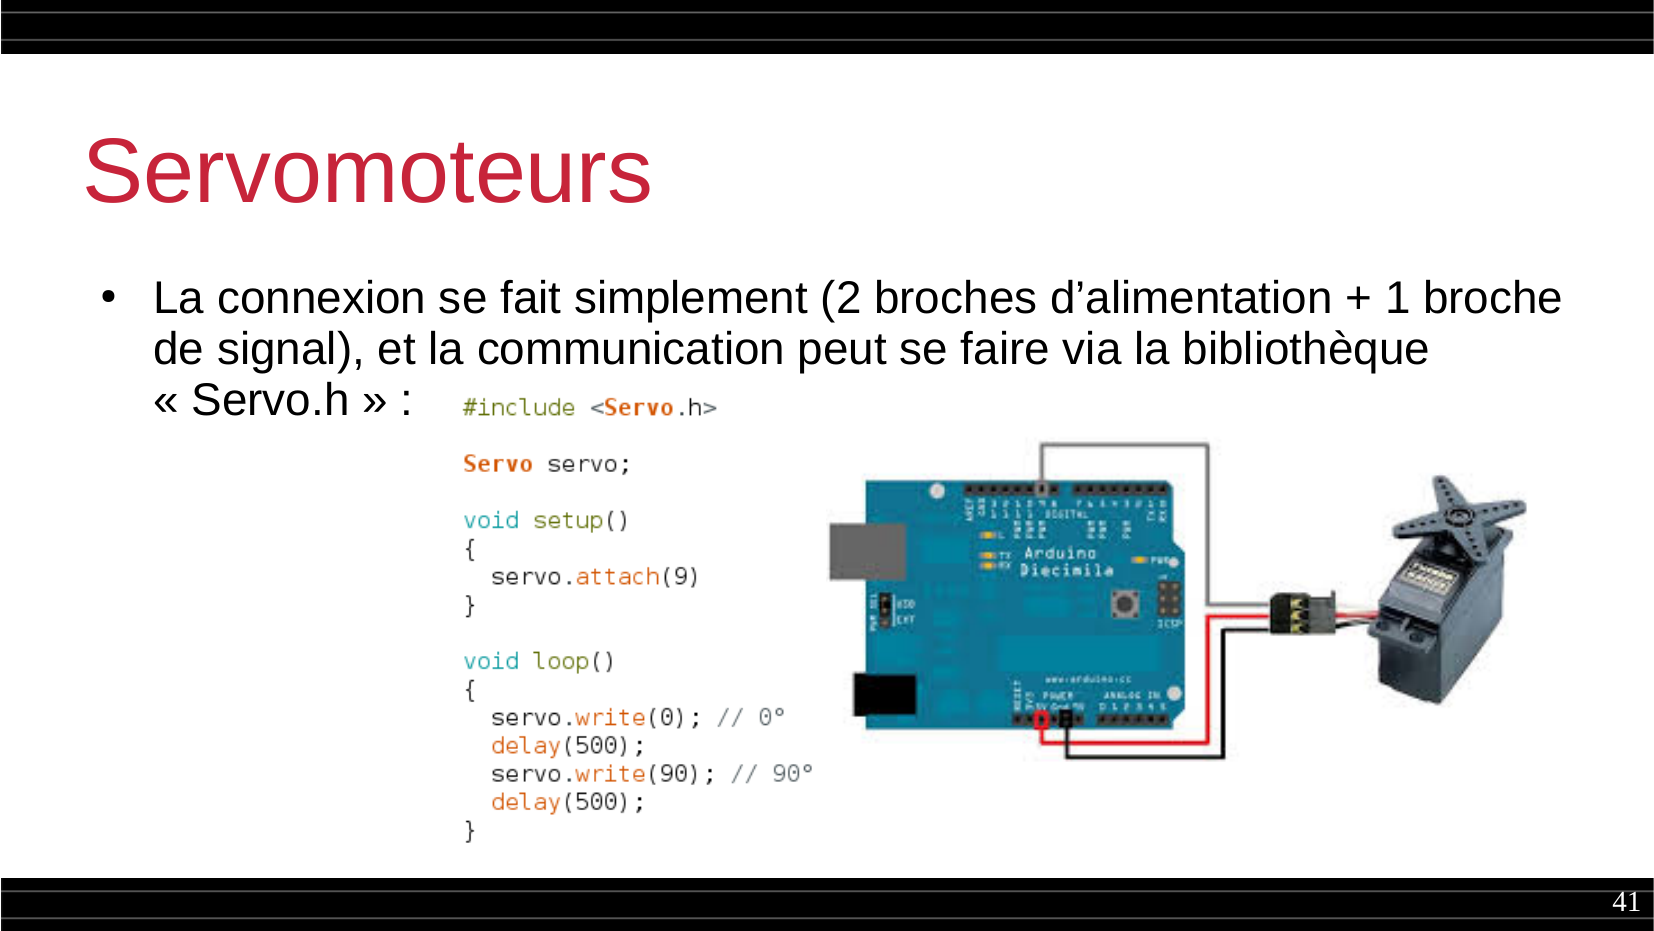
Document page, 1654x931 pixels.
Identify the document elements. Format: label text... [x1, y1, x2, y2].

title Servomoteurs [82, 92, 1571, 249]
picture [457, 389, 815, 857]
list La connexion se fait simplement (2 broches d’alimentation + 1 broche de signal), et la communication peut se faire via la bibliothèque « Servo.h » : [82, 271, 1571, 758]
picture [1, 0, 1654, 54]
picture [1, 878, 1654, 931]
picture [826, 420, 1536, 780]
